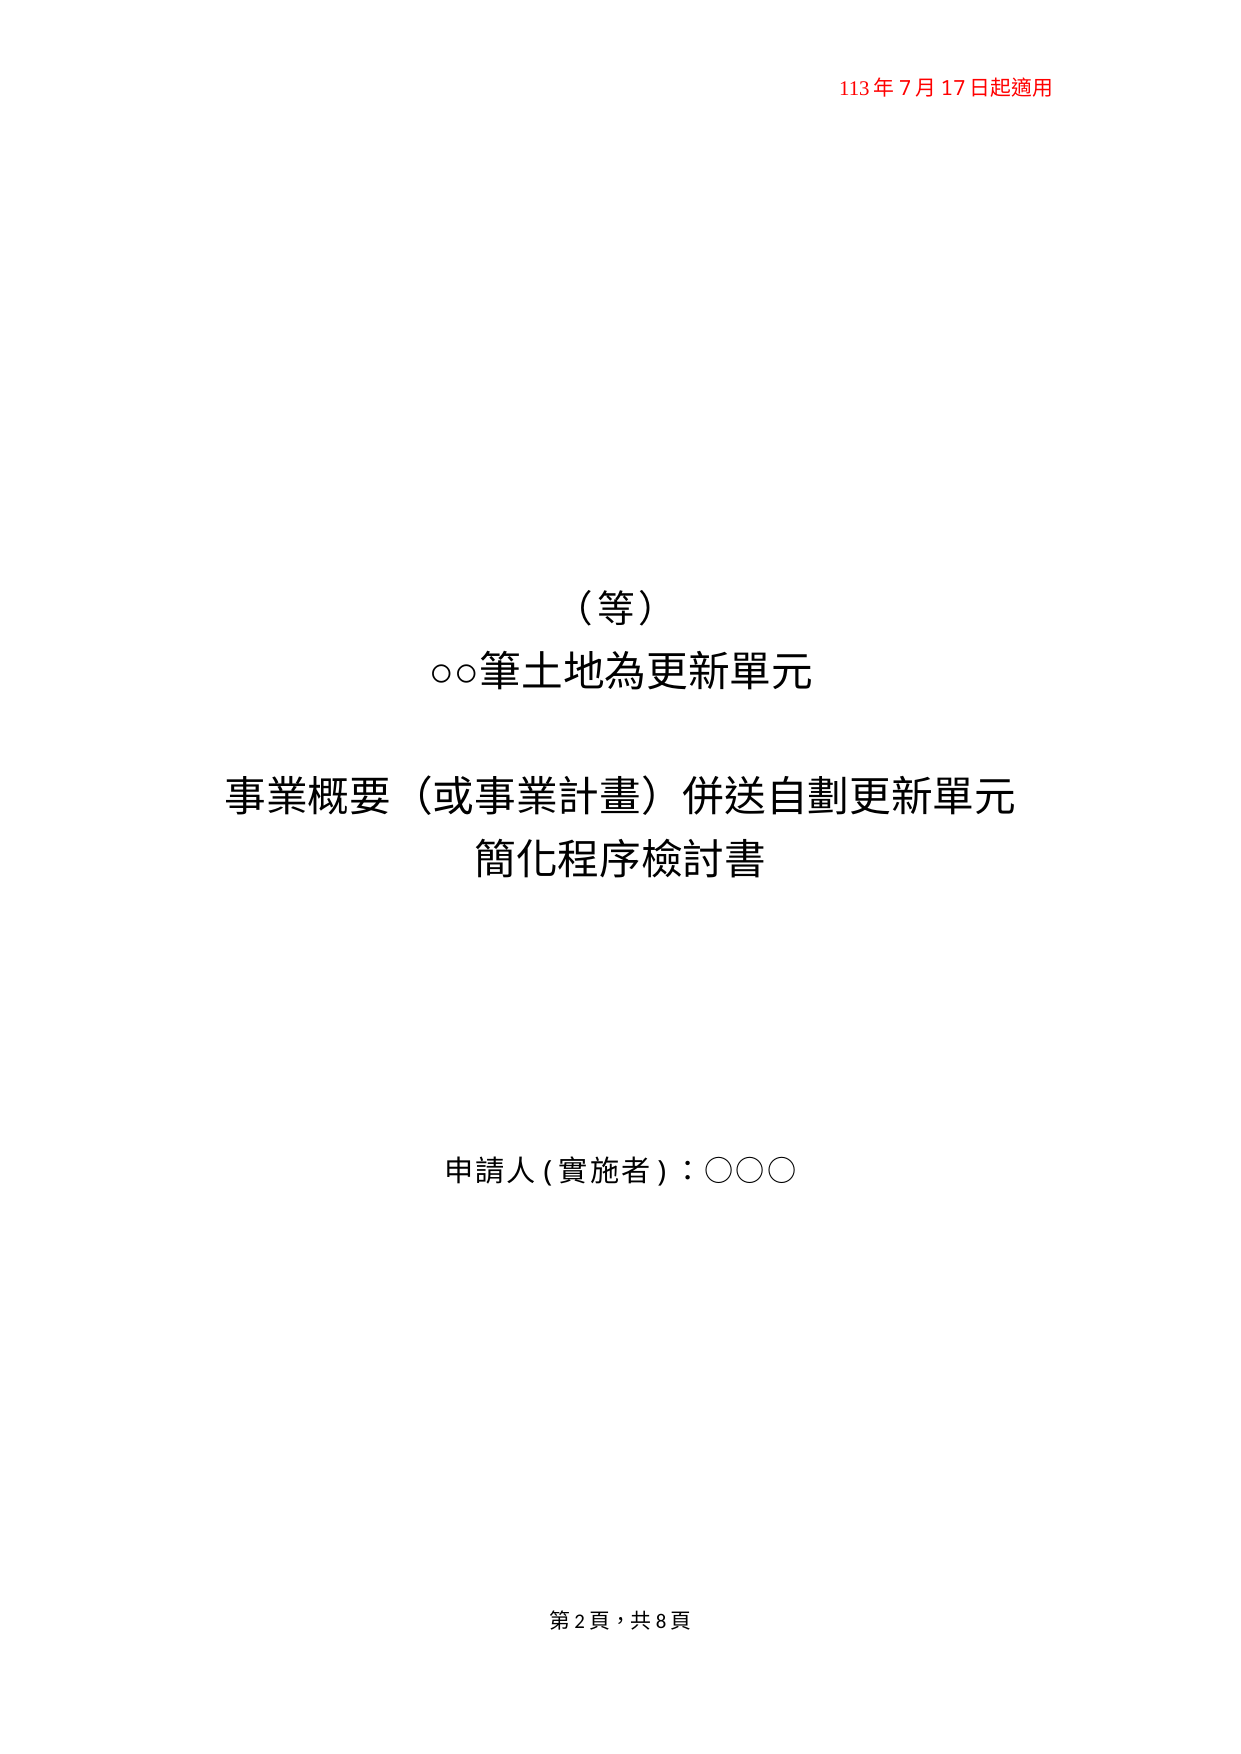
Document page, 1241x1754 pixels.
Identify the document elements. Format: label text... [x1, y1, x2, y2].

text 申請人(實施者)：○○○ [188, 1127, 1052, 1189]
text 簡化程序檢討書 [188, 814, 1052, 877]
text 事業概要（或事業計畫）併送自劃更新單元 [188, 752, 1052, 814]
text （等） [188, 564, 1044, 627]
text ○○筆土地為更新單元 [188, 627, 1052, 689]
